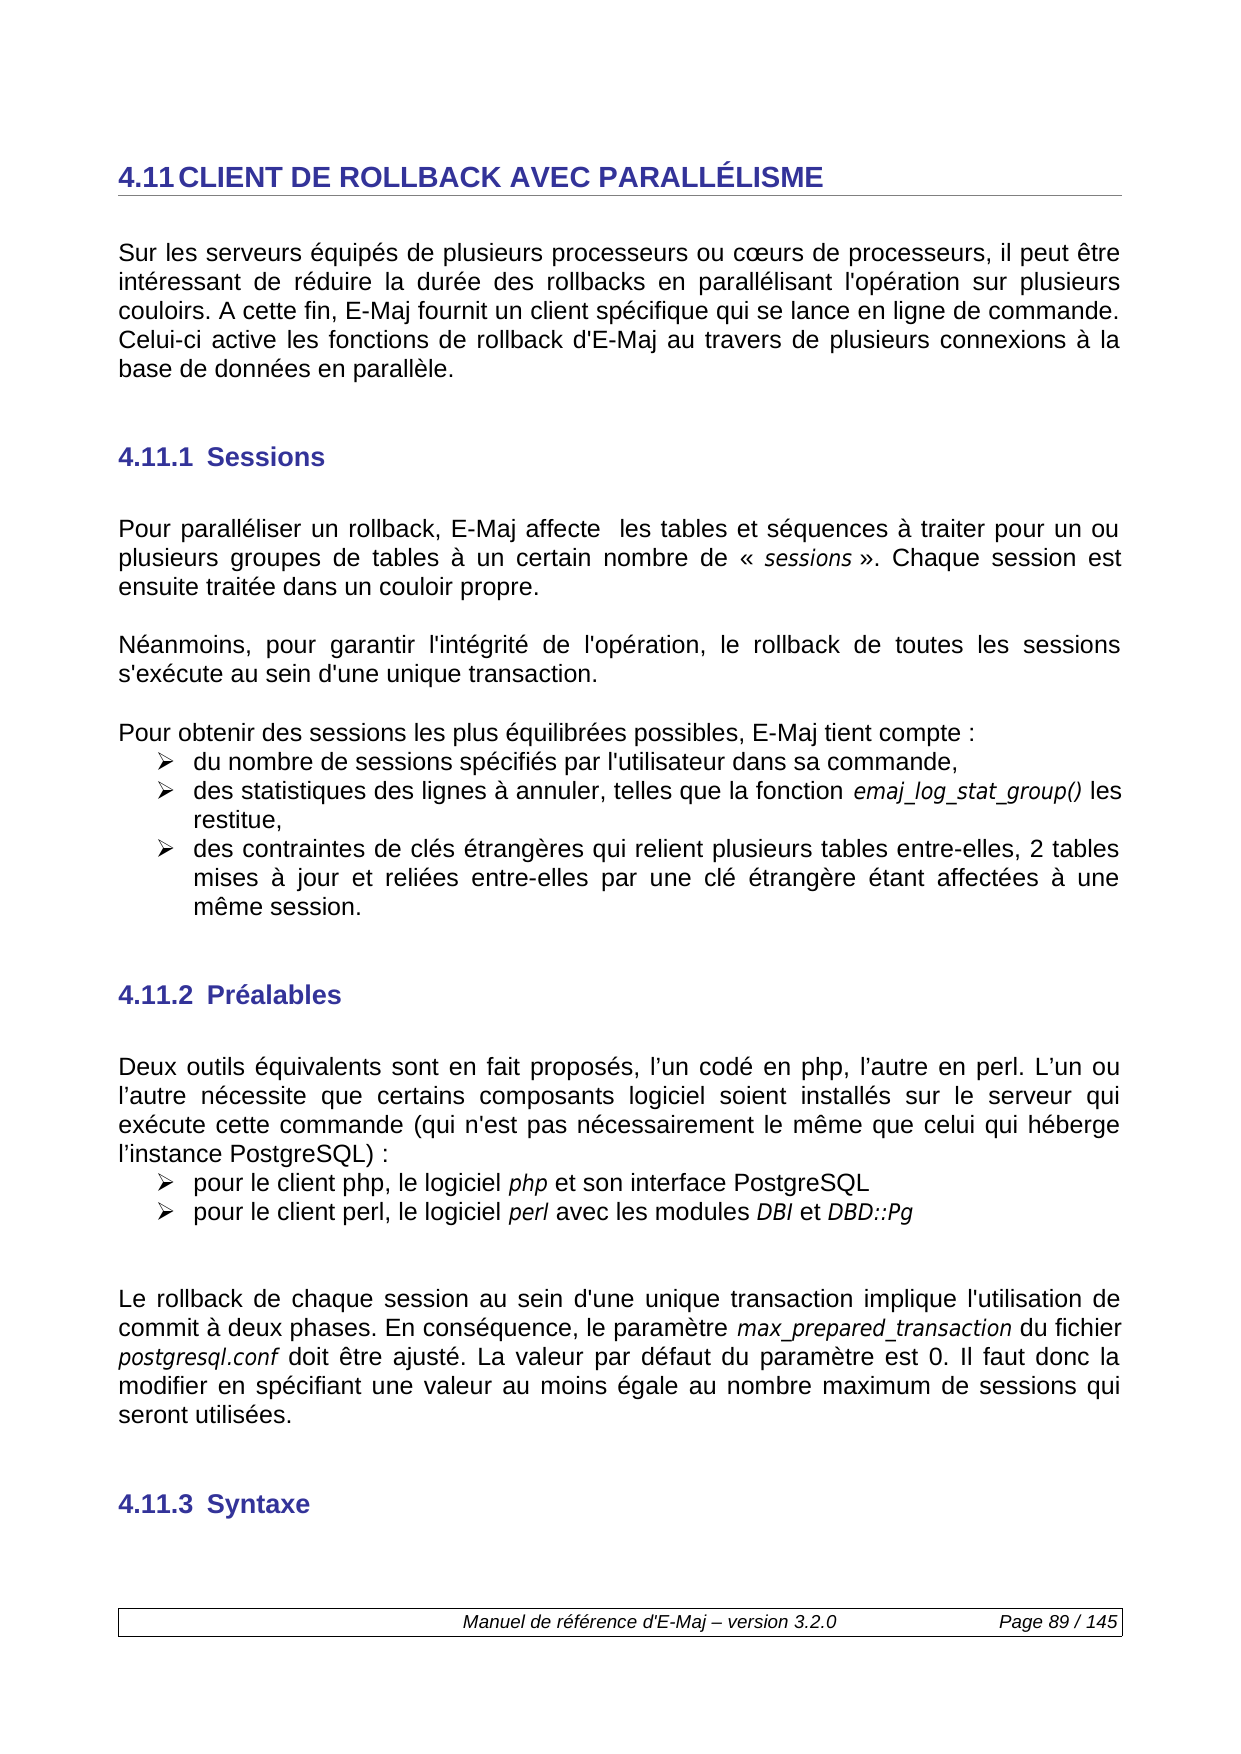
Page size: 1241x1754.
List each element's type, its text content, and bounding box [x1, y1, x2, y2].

text Le rollback de chaque session au sein d'une unique transaction implique l'utilisation de commit à deux phases. En conséquence, le paramètre max_prepared_transaction du fichier postgresql.conf doit être ajusté. La valeur par défaut du paramètre est 0. Il faut donc la modifier en spécifiant une valeur au moins égale au nombre maximum de sessions qui seront utilisées. [118, 1284, 1122, 1429]
subtitle Client de rollback avec parallélisme [118, 160, 1122, 195]
list des contraintes de clés étrangères qui relient plusieurs tables entre-elles, 2 tables mises à jour et reliées entre-elles par une clé étrangère étant affectées à une même session. [156, 834, 1122, 921]
subtitle Préalables [118, 979, 1122, 1010]
list pour le client perl, le logiciel perl avec les modules DBI et DBD::Pg [156, 1197, 1122, 1226]
subtitle Syntaxe [118, 1487, 1122, 1518]
list des statistiques des lignes à annuler, telles que la fonction emaj_log_stat_group() les restitue, [156, 776, 1122, 834]
text Pour paralléliser un rollback, E-Maj affecte les tables et séquences à traiter pour un ou plusieurs groupes de tables à un certain nombre de « sessions ». Chaque session est ensuite traitée dans un couloir propre. [118, 514, 1122, 601]
list pour le client php, le logiciel php et son interface PostgreSQL [156, 1168, 1122, 1197]
text Néanmoins, pour garantir l'intégrité de l'opération, le rollback de toutes les sessions s'exécute au sein d'une unique transaction. [118, 630, 1122, 688]
list du nombre de sessions spécifiés par l'utilisateur dans sa commande, [156, 746, 1122, 776]
text Deux outils équivalents sont en fait proposés, l’un codé en php, l’autre en perl. L’un ou l’autre nécessite que certains composants logiciel soient installés sur le serveur qui exécute cette commande (qui n'est pas nécessairement le même que celui qui héberge l’instance PostgreSQL) : [118, 1052, 1122, 1168]
subtitle Sessions [118, 441, 1122, 472]
text Sur les serveurs équipés de plusieurs processeurs ou cœurs de processeurs, il peut être intéressant de réduire la durée des rollbacks en parallélisant l'opération sur plusieurs couloirs. A cette fin, E-Maj fournit un client spécifique qui se lance en ligne de commande. Celui-ci active les fonctions de rollback d'E-Maj au travers de plusieurs connexions à la base de données en parallèle. [118, 238, 1122, 383]
text Pour obtenir des sessions les plus équilibrées possibles, E-Maj tient compte : [118, 717, 1122, 746]
